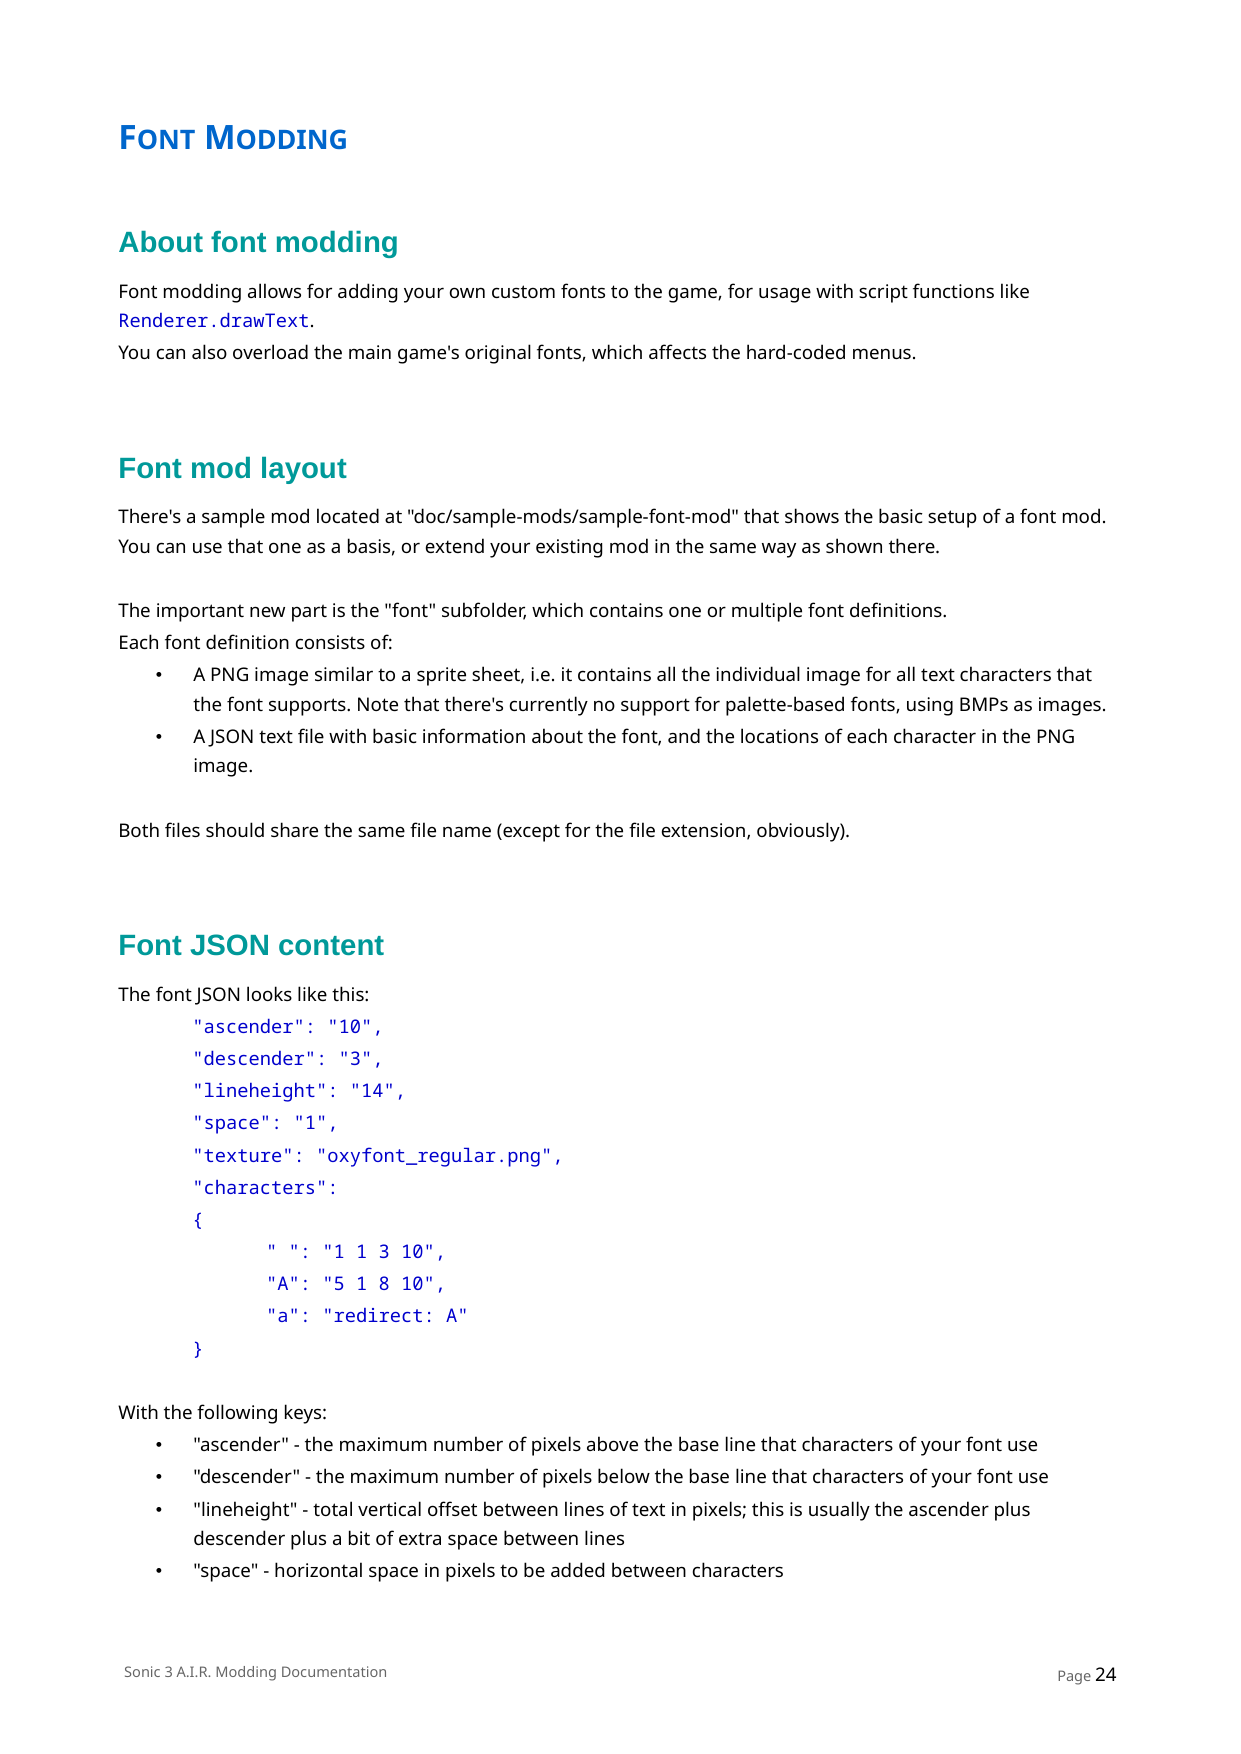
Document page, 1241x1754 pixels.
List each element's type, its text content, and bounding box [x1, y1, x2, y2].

subtitle About font modding [118, 225, 1122, 259]
text } [118, 1335, 1122, 1361]
text "space": "1", [118, 1110, 1122, 1135]
text "descender": "3", [118, 1045, 1122, 1071]
list "descender" - the maximum number of pixels below the base line that characters of your font use [156, 1464, 1122, 1489]
list A PNG image similar to a sprite sheet, i.e. it contains all the individual image for all text characters that the font supports. Note that there's currently no support for palette-based fonts, using BMPs as images. [156, 662, 1122, 717]
list A JSON text file with basic information about the font, and the locations of each character in the PNG image. [156, 723, 1122, 778]
text " ": "1 1 3 10", [118, 1238, 1122, 1264]
text The important new part is the "font" subfolder, which contains one or multiple font definitions. [118, 597, 1122, 623]
text You can also overload the main game's original fonts, which affects the hard-coded menus. [118, 340, 1122, 365]
text With the following keys: [118, 1399, 1122, 1425]
text Both files should share the same file name (except for the file extension, obviously). [118, 817, 1122, 842]
text "characters": [118, 1174, 1122, 1199]
text Each font definition consists of: [118, 629, 1122, 655]
text "A": "5 1 8 10", [118, 1271, 1122, 1296]
list "lineheight" - total vertical offset between lines of text in pixels; this is usually the ascender plus descender plus a bit of extra space between lines [156, 1496, 1122, 1551]
text "lineheight": "14", [118, 1077, 1122, 1103]
text Font modding allows for adding your own custom fonts to the game, for usage with script functions like Renderer.drawText. [118, 278, 1122, 333]
text { [118, 1206, 1122, 1232]
text "a": "redirect: A" [118, 1303, 1122, 1328]
text "texture": "oxyfont_regular.png", [118, 1142, 1122, 1167]
text There's a sample mod located at "doc/sample-mods/sample-font-mod" that shows the basic setup of a font mod. You can use that one as a basis, or extend your existing mod in the same way as shown there. [118, 504, 1122, 558]
subtitle Font mod layout [118, 451, 1122, 484]
list "ascender" - the maximum number of pixels above the base line that characters of your font use [156, 1432, 1122, 1457]
text The font JSON looks like this: [118, 981, 1122, 1006]
list "space" - horizontal space in pixels to be added between characters [156, 1557, 1122, 1583]
subtitle Font Modding [118, 113, 1122, 159]
subtitle Font JSON content [118, 928, 1122, 962]
text "ascender": "10", [118, 1013, 1122, 1039]
